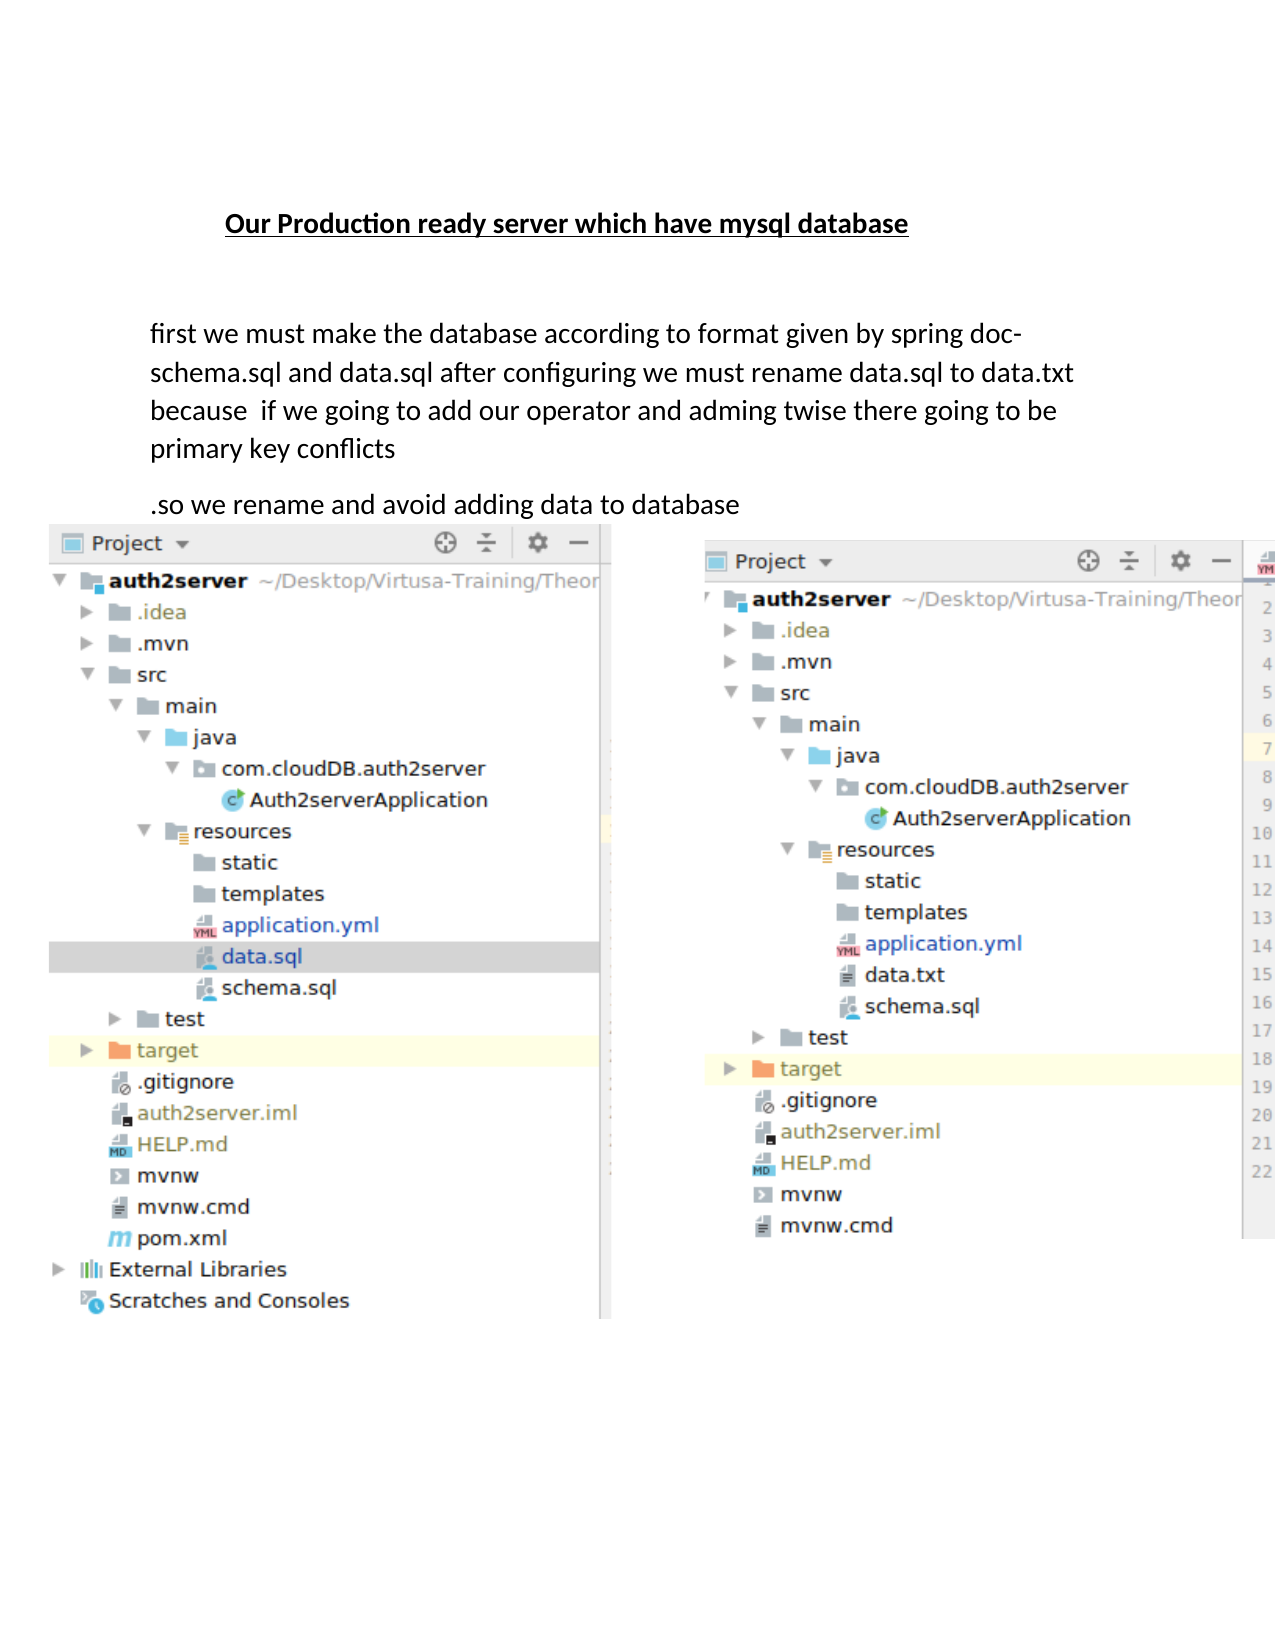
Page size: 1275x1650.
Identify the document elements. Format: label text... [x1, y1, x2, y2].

picture [48, 524, 612, 1319]
text first we must make the database according to format given by spring doc-schema.sql and data.sql after configuring we must rename data.sql to data.txt because if we going to add our operator and adming twise there going to be primary key conflicts [150, 315, 1125, 466]
picture [704, 540, 1275, 1239]
text .so we rename and avoid adding data to database [150, 486, 1125, 521]
list Our Production ready server which have mysql database [187, 205, 1125, 241]
